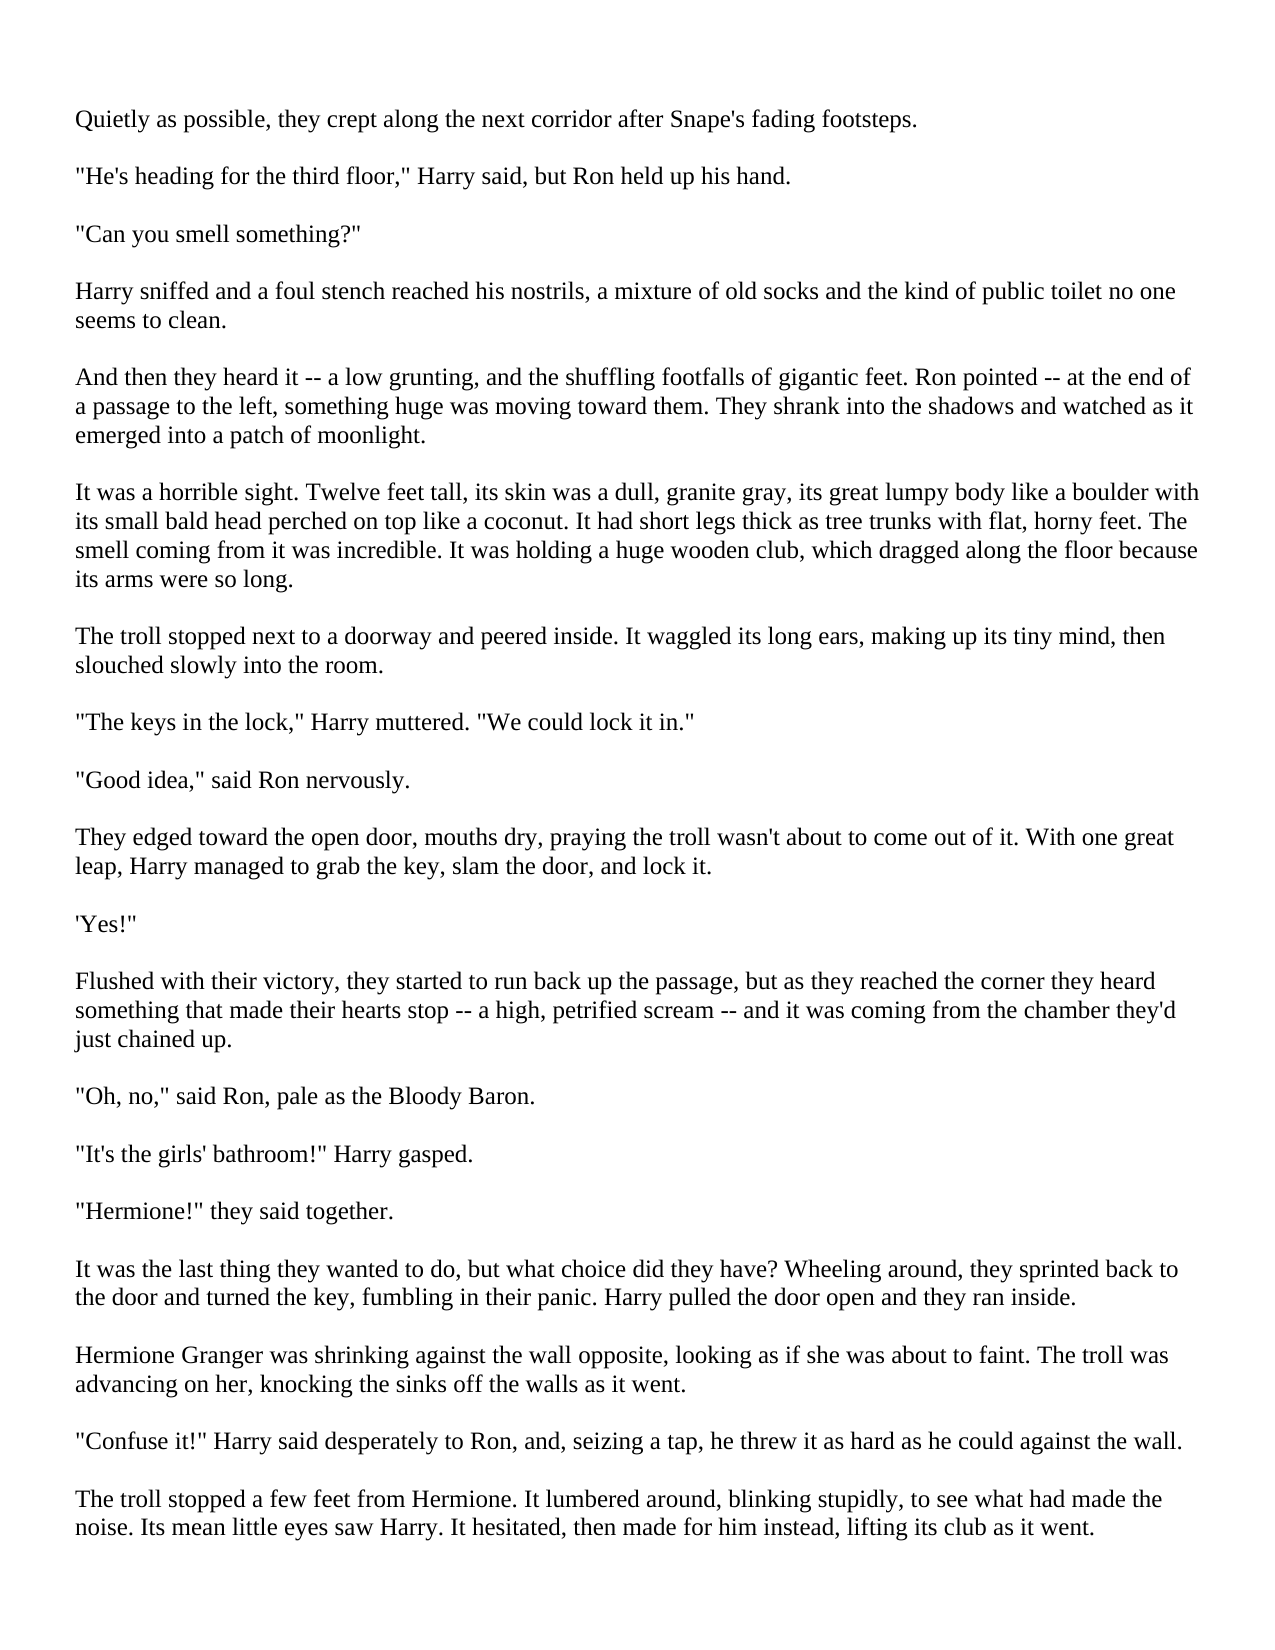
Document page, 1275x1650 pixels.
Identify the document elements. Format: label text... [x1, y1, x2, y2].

text "Hermione!" they said together. [75, 1196, 1200, 1225]
text The troll stopped a few feet from Hermione. It lumbered around, blinking stupidly, to see what had made the noise. Its mean little eyes saw Harry. It hesitated, then made for him instead, lifting its club as it went. [75, 1484, 1200, 1541]
text The troll stopped next to a doorway and peered inside. It waggled its long ears, making up its tiny mind, then slouched slowly into the room. [75, 621, 1200, 679]
text "The keys in the lock," Harry muttered. "We could lock it in." [75, 707, 1200, 736]
text "Can you smell something?" [75, 219, 1200, 247]
text Harry sniffed and a foul stench reached his nostrils, a mixture of old socks and the kind of public toilet no one seems to clean. [75, 276, 1200, 334]
text "It's the girls' bathroom!" Harry gasped. [75, 1139, 1200, 1167]
text It was the last thing they wanted to do, but what choice did they have? Wheeling around, they sprinted back to the door and turned the key, fumbling in their panic. Harry pulled the door open and they ran inside. [75, 1254, 1200, 1311]
text "Good idea," said Ron nervously. [75, 765, 1200, 794]
text 'Yes!" [75, 909, 1200, 937]
text Quietly as possible, they crept along the next corridor after Snape's fading footsteps. [75, 104, 1200, 132]
text It was a horrible sight. Twelve feet tall, its skin was a dull, granite gray, its great lumpy body like a boulder with its small bald head perched on top like a coconut. It had short legs thick as tree trunks with flat, horny feet. The smell coming from it was incredible. It was holding a huge wooden club, which dragged along the floor because its arms were so long. [75, 477, 1200, 592]
text "Oh, no," said Ron, pale as the Bloody Baron. [75, 1081, 1200, 1110]
text And then they heard it -- a low grunting, and the shuffling footfalls of gigantic feet. Ron pointed -- at the end of a passage to the left, something huge was moving toward them. They shrank into the shadows and watched as it emerged into a patch of moonlight. [75, 362, 1200, 449]
text Hermione Granger was shrinking against the wall opposite, looking as if she was about to faint. The troll was advancing on her, knocking the sinks off the walls as it went. [75, 1340, 1200, 1397]
text Flushed with their victory, they started to run back up the passage, but as they reached the corner they heard something that made their hearts stop -- a high, petrified scream -- and it was coming from the chamber they'd just chained up. [75, 966, 1200, 1052]
text "Confuse it!" Harry said desperately to Ron, and, seizing a tap, he threw it as hard as he could against the wall. [75, 1426, 1200, 1455]
text They edged toward the open door, mouths dry, praying the troll wasn't about to come out of it. With one great leap, Harry managed to grab the key, slam the door, and lock it. [75, 822, 1200, 880]
text "He's heading for the third floor," Harry said, but Ron held up his hand. [75, 161, 1200, 190]
